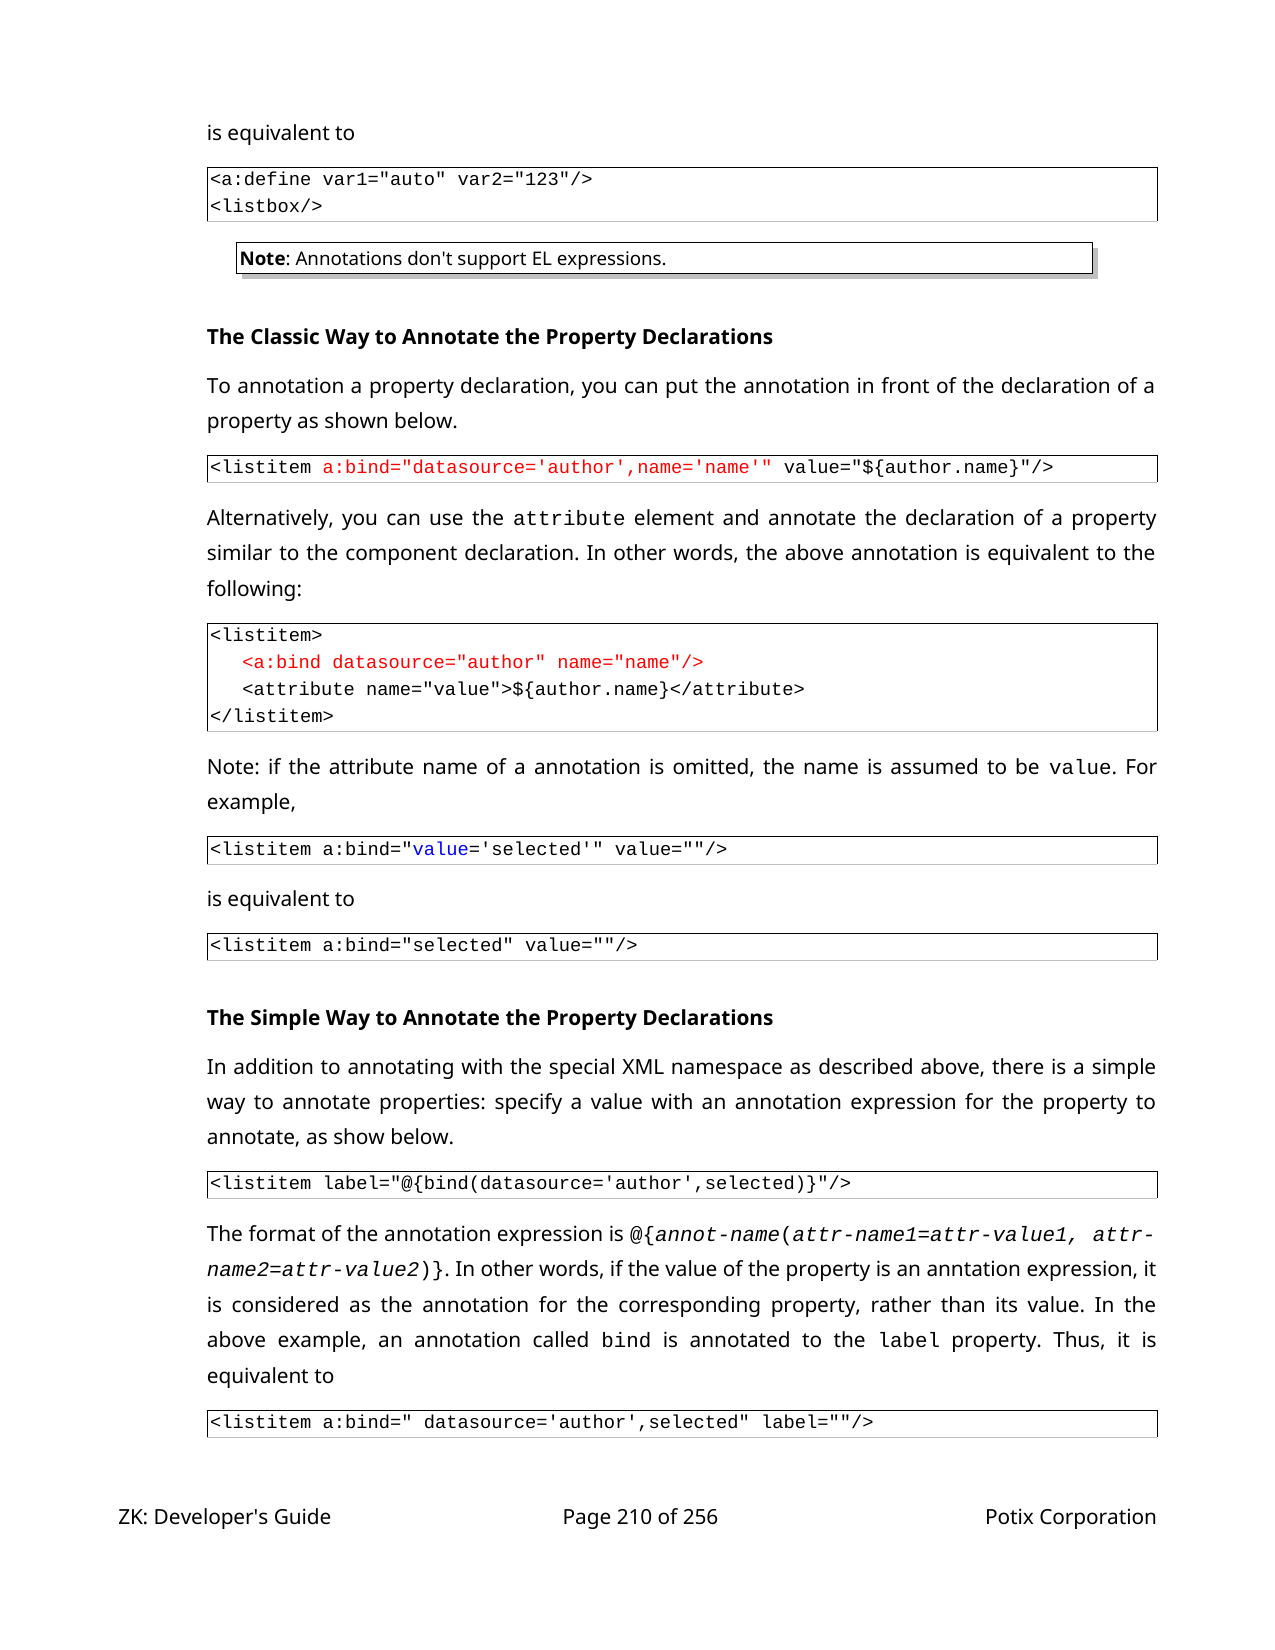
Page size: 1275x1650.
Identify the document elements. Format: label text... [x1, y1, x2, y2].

text <listitem label="@{bind(datasource='author',selected)}"/> [208, 1172, 1157, 1198]
text <listitem a:bind="selected" value=""/> [208, 934, 1157, 960]
text <listitem a:bind="datasource='author',name='name'" value="${author.name}"/> [208, 456, 1157, 482]
text Note: if the attribute name of a annotation is omitted, the name is assumed to be value. For example, [207, 752, 1157, 816]
text Alternatively, you can use the attribute element and annotate the declaration of a property similar to the component declaration. In other words, the above annotation is equivalent to the following: [207, 503, 1157, 602]
text </listitem> [208, 704, 1157, 731]
text The format of the annotation expression is @{annot-name(attr-name1=attr-value1, attr-name2=attr-value2)}. In other words, if the value of the property is an anntation expression, it is considered as the annotation for the corresponding property, rather than its value. In the above example, an annotation called bind is annotated to the label property. Thus, it is equivalent to [207, 1219, 1157, 1389]
text <listitem> [208, 624, 1157, 647]
text is equivalent to [207, 118, 1157, 146]
subtitle The Simple Way to Annotate the Property Declarations [207, 1003, 1157, 1031]
text is equivalent to [207, 884, 1157, 912]
text <a:bind datasource="author" name="name"/> [208, 650, 1157, 674]
text To annotation a property declaration, you can put the annotation in front of the declaration of a property as shown below. [207, 371, 1157, 434]
text <listitem a:bind="value='selected'" value=""/> [208, 837, 1157, 864]
text <attribute name="value">${author.name}</attribute> [208, 677, 1157, 701]
text <listbox/> [208, 194, 1157, 221]
subtitle The Classic Way to Annotate the Property Declarations [207, 322, 1157, 350]
text <listitem a:bind=" datasource='author',selected" label=""/> [208, 1411, 1157, 1437]
text In addition to annotating with the special XML namespace as described above, there is a simple way to annotate properties: specify a value with an annotation expression for the property to annotate, as show below. [207, 1052, 1157, 1150]
text Note: Annotations don't support EL expressions. [237, 243, 1092, 273]
text <a:define var1="auto" var2="123"/> [208, 168, 1157, 191]
